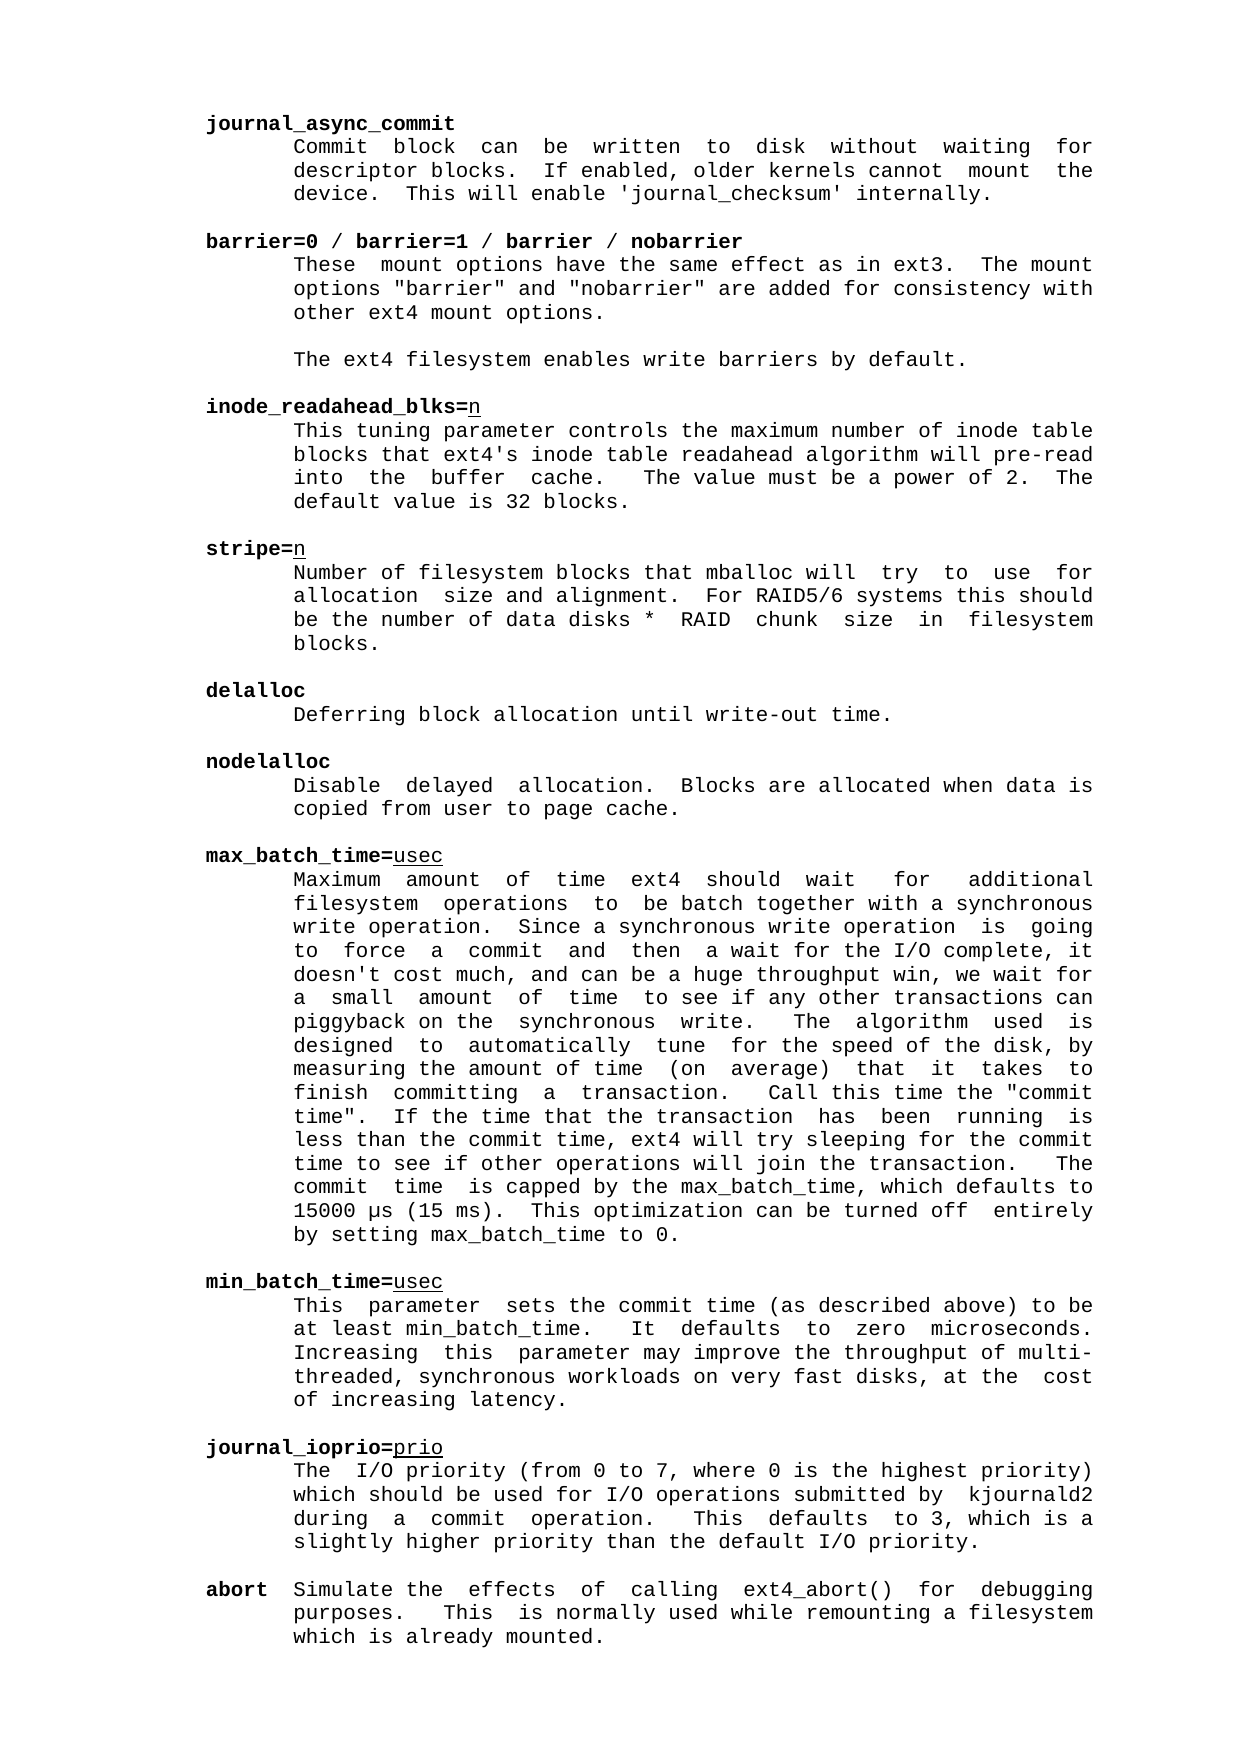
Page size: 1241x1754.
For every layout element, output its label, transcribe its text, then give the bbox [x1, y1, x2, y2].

text Disable delayed allocation. Blocks are allocated when data is [118, 774, 1122, 798]
text Deferring block allocation until write-out time. [118, 704, 1122, 727]
text of increasing latency. [118, 1389, 1122, 1413]
text Number of filesystem blocks that mballoc will try to use for [118, 562, 1122, 585]
text journal_async_commit [118, 112, 1122, 136]
text time". If the time that the transaction has been running is [118, 1106, 1122, 1129]
text blocks. [118, 633, 1122, 656]
text The I/O priority (from 0 to 7, where 0 is the highest priority) [118, 1460, 1122, 1484]
text a small amount of time to see if any other transactions can [118, 987, 1122, 1011]
text Maximum amount of time ext4 should wait for additional [118, 869, 1122, 893]
text These mount options have the same effect as in ext3. The mount [118, 254, 1122, 278]
text measuring the amount of time (on average) that it takes to [118, 1058, 1122, 1082]
text 15000 µs (15 ms). This optimization can be turned off entirely [118, 1200, 1122, 1224]
text The ext4 filesystem enables write barriers by default. [118, 349, 1122, 373]
text commit time is capped by the max_batch_time, which defaults to [118, 1177, 1122, 1200]
text min_batch_time=usec [118, 1271, 1122, 1295]
text default value is 32 blocks. [118, 491, 1122, 514]
text This tuning parameter controls the maximum number of inode table [118, 420, 1122, 443]
text piggyback on the synchronous write. The algorithm used is [118, 1011, 1122, 1035]
text copied from user to page cache. [118, 798, 1122, 822]
text doesn't cost much, and can be a huge throughput win, we wait for [118, 964, 1122, 987]
text which is already mounted. [118, 1626, 1122, 1649]
text filesystem operations to be batch together with a synchronous [118, 893, 1122, 916]
text into the buffer cache. The value must be a power of 2. The [118, 467, 1122, 491]
text descriptor blocks. If enabled, older kernels cannot mount the [118, 160, 1122, 183]
text delalloc [118, 680, 1122, 704]
text designed to automatically tune for the speed of the disk, by [118, 1035, 1122, 1058]
text be the number of data disks * RAID chunk size in filesystem [118, 609, 1122, 633]
text blocks that ext4's inode table readahead algorithm will pre-read [118, 443, 1122, 467]
text device. This will enable 'journal_checksum' internally. [118, 183, 1122, 207]
text Increasing this parameter may improve the throughput of multi- [118, 1342, 1122, 1366]
text during a commit operation. This defaults to 3, which is a [118, 1508, 1122, 1531]
text abort Simulate the effects of calling ext4_abort() for debugging [118, 1578, 1122, 1602]
text barrier=0 / barrier=1 / barrier / nobarrier [118, 231, 1122, 254]
text journal_ioprio=prio [118, 1437, 1122, 1460]
text purposes. This is normally used while remounting a filesystem [118, 1602, 1122, 1626]
text options "barrier" and "nobarrier" are added for consistency with [118, 278, 1122, 302]
text slightly higher priority than the default I/O priority. [118, 1531, 1122, 1555]
text nodelalloc [118, 751, 1122, 774]
text inode_readahead_blks=n [118, 396, 1122, 420]
text to force a commit and then a wait for the I/O complete, it [118, 940, 1122, 964]
text finish committing a transaction. Call this time the "commit [118, 1082, 1122, 1106]
text stripe=n [118, 538, 1122, 562]
text This parameter sets the commit time (as described above) to be [118, 1295, 1122, 1318]
text which should be used for I/O operations submitted by kjournald2 [118, 1484, 1122, 1508]
text allocation size and alignment. For RAID5/6 systems this should [118, 585, 1122, 609]
text time to see if other operations will join the transaction. The [118, 1153, 1122, 1177]
text by setting max_batch_time to 0. [118, 1224, 1122, 1247]
text at least min_batch_time. It defaults to zero microseconds. [118, 1318, 1122, 1342]
text less than the commit time, ext4 will try sleeping for the commit [118, 1129, 1122, 1153]
text Commit block can be written to disk without waiting for [118, 136, 1122, 160]
text threaded, synchronous workloads on very fast disks, at the cost [118, 1366, 1122, 1389]
text write operation. Since a synchronous write operation is going [118, 916, 1122, 940]
text max_batch_time=usec [118, 846, 1122, 869]
text other ext4 mount options. [118, 302, 1122, 325]
